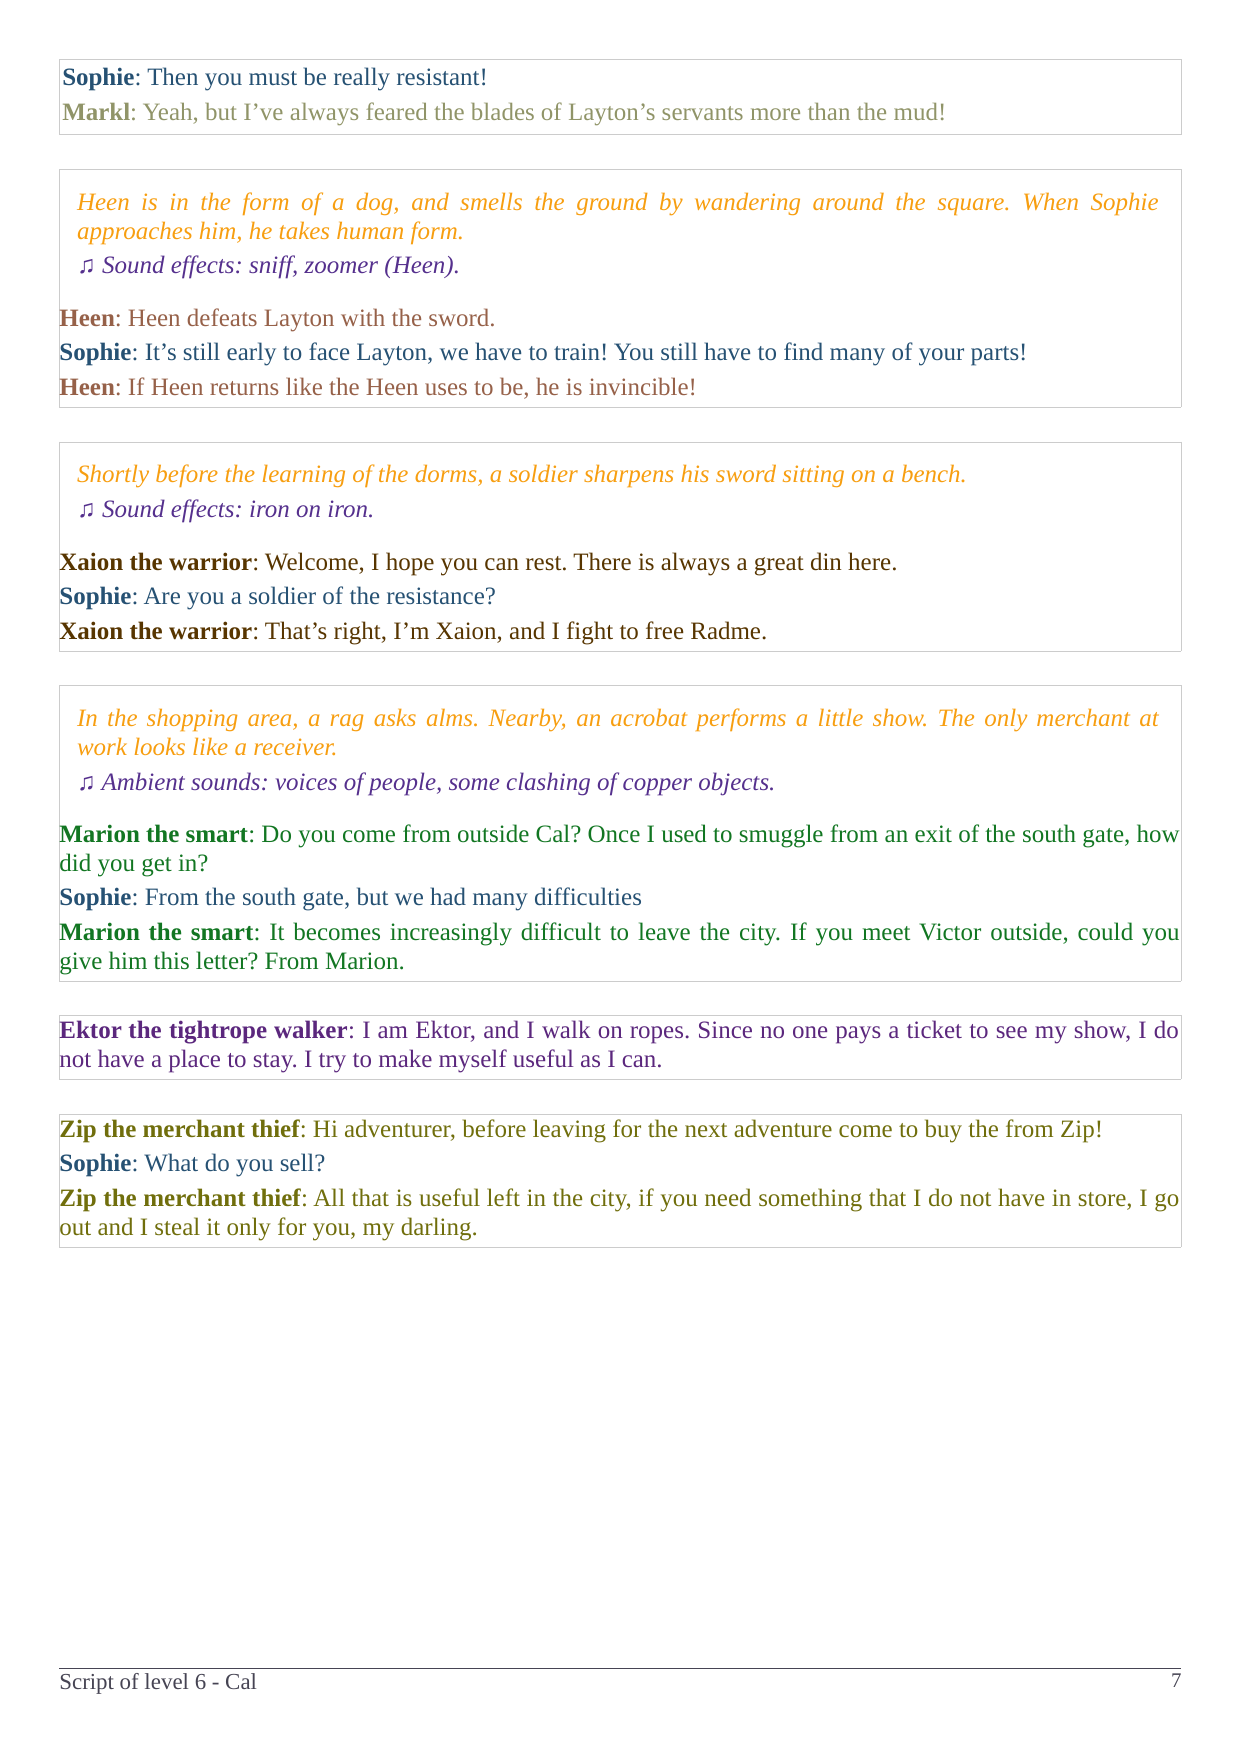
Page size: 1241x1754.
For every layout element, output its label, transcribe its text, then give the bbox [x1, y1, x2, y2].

table_header Zip the merchant thief: Hi adventurer, before leaving for the next adventure come to buy the from Zip! Sophie: What do you sell? Zip the merchant thief: All that is useful left in the city, if you need something that I do not have in store, I go out and I steal it only for you, my darling. [60, 1115, 1181, 1247]
table_header Shortly before the learning of the dorms, a soldier sharpens his sword sitting on a bench. ♫ Sound effects: iron on iron. Xaion the warrior: Welcome, I hope you can rest. There is always a great din here. Sophie: Are you a soldier of the resistance? Xaion the warrior: That’s right, I’m Xaion, and I fight to free Radme. [60, 443, 1181, 651]
table_header Ektor the tightrope walker: I am Ektor, and I walk on ropes. Since no one pays a ticket to see my show, I do not have a place to stay. I try to make myself useful as I can. [60, 1016, 1181, 1079]
table_header In the shopping area, a rag asks alms. Nearby, an acrobat performs a little show. The only merchant at work looks like a receiver. ♫ Ambient sounds: voices of people, some clashing of copper objects. Marion the smart: Do you come from outside Cal? Once I used to smuggle from an exit of the south gate, how did you get in? Sophie: From the south gate, but we had many difficulties Marion the smart: It becomes increasingly difficult to leave the city. If you meet Victor outside, could you give him this letter? From Marion. [60, 686, 1181, 981]
table_header Sophie: Then you must be really resistant! Markl: Yeah, but I’ve always feared the blades of Layton’s servants more than the mud! [60, 60, 1181, 134]
table_header Heen is in the form of a dog, and smells the ground by wandering around the square. When Sophie approaches him, he takes human form. ♫ Sound effects: sniff, zoomer (Heen). Heen: Heen defeats Layton with the sword. Sophie: It’s still early to face Layton, we have to train! You still have to find many of your parts! Heen: If Heen returns like the Heen uses to be, he is invincible! [60, 170, 1181, 407]
